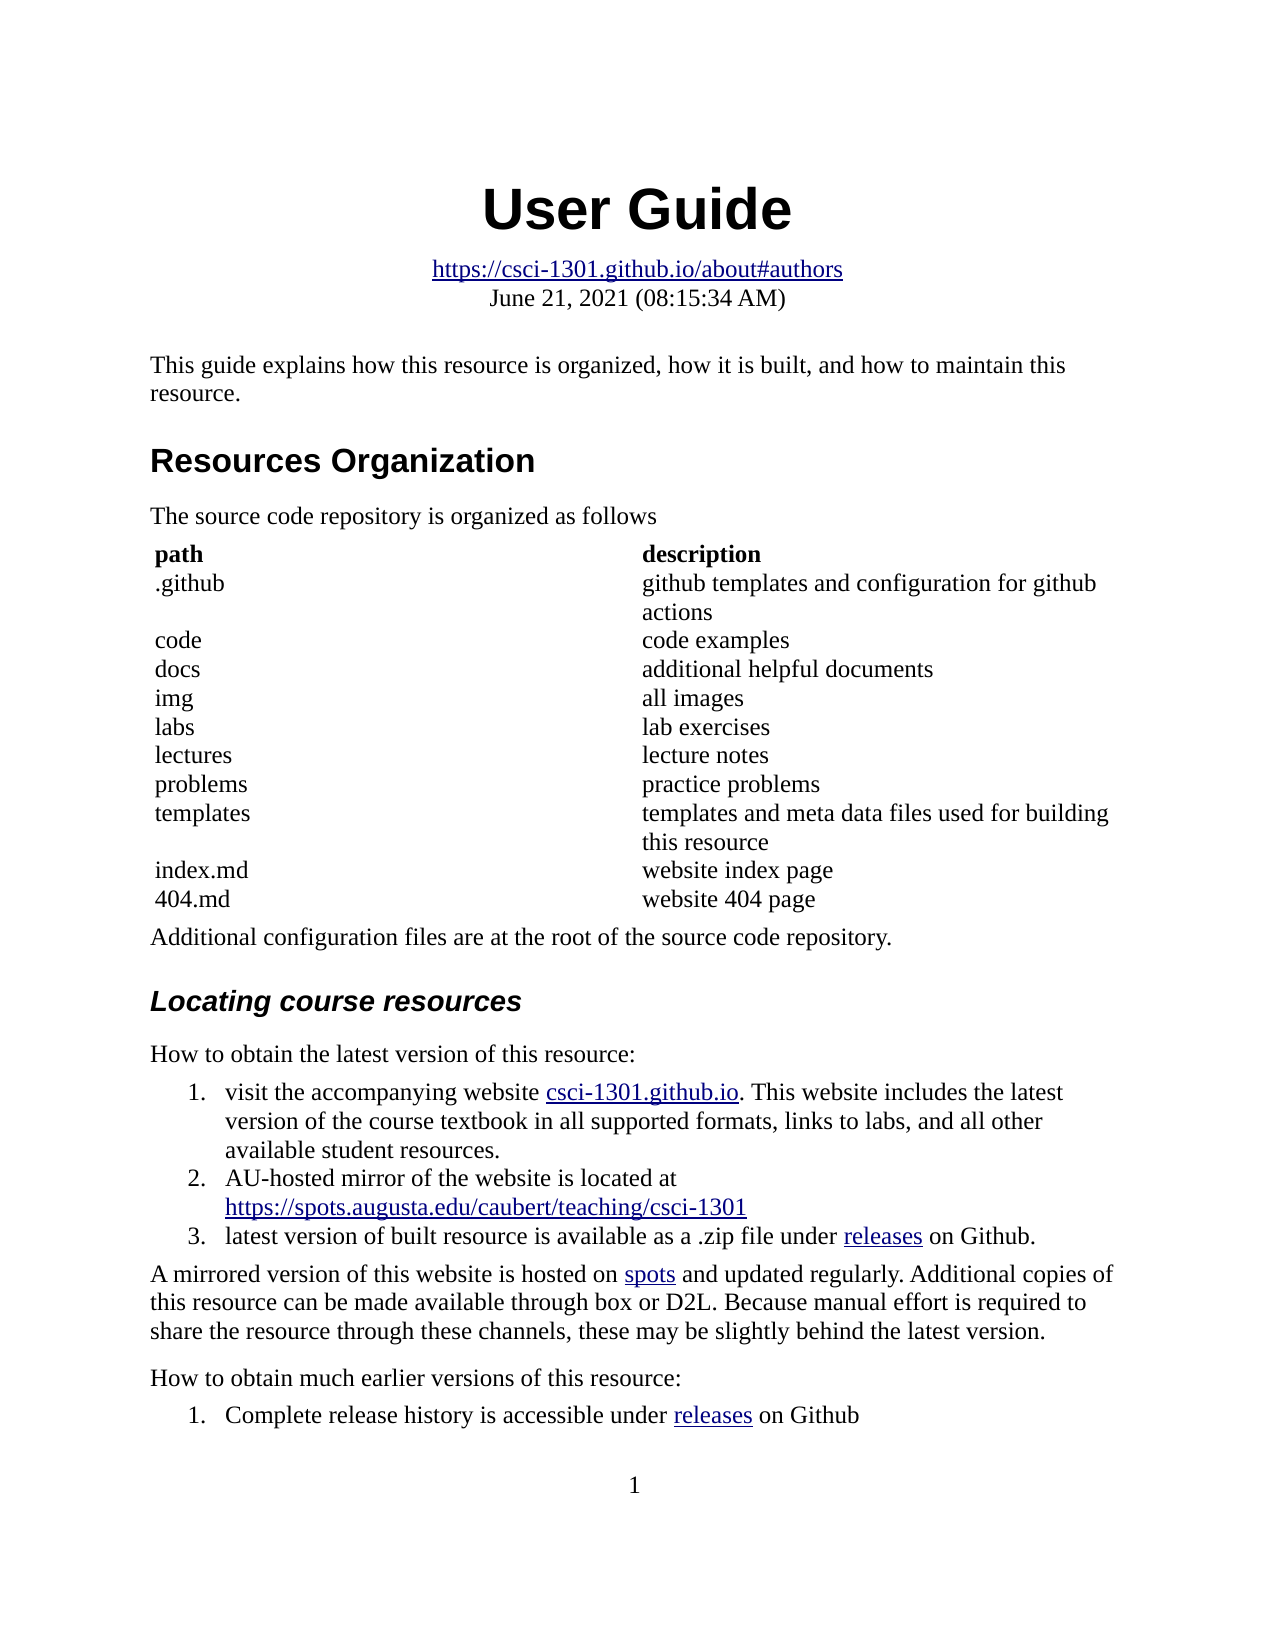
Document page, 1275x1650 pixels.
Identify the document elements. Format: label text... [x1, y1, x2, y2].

table_cell code [150, 625, 637, 654]
table_cell templates and meta data files used for building this resource [638, 798, 1125, 855]
table_cell lecture notes [638, 740, 1125, 769]
table_cell all images [638, 683, 1125, 712]
text The source code repository is organized as follows [150, 501, 1125, 530]
list Complete release history is accessible under releases on Github [187, 1401, 1125, 1429]
table_cell github templates and configuration for github actions [638, 568, 1125, 625]
subtitle Resources Organization [150, 441, 1125, 480]
text This guide explains how this resource is organized, how it is built, and how to maintain this resource. [150, 350, 1125, 407]
table_cell problems [150, 769, 637, 798]
table_header path [150, 539, 637, 568]
table_cell website 404 page [638, 884, 1125, 913]
table_cell templates [150, 798, 637, 855]
table_cell code examples [638, 625, 1125, 654]
list latest version of built resource is available as a .zip file under releases on Github. [187, 1221, 1125, 1250]
table_cell .github [150, 568, 637, 625]
list AU-hosted mirror of the website is located at https://spots.augusta.edu/caubert/teaching/csci-1301 [187, 1163, 1125, 1221]
text Additional configuration files are at the root of the source code repository. [150, 922, 1125, 951]
table_cell lab exercises [638, 712, 1125, 740]
table_header description [638, 539, 1125, 568]
table_cell 404.md [150, 884, 637, 913]
text https://csci-1301.github.io/about#authors [150, 254, 1125, 283]
text June 21, 2021 (08:15:34 AM) [150, 283, 1125, 312]
text A mirrored version of this website is hosted on spots and updated regularly. Additional copies of this resource can be made available through box or D2L. Because manual effort is required to share the resource through these channels, these may be slightly behind the latest version. [150, 1259, 1125, 1345]
title User Guide [150, 175, 1125, 242]
table_cell lectures [150, 740, 637, 769]
text How to obtain much earlier versions of this resource: [150, 1363, 1125, 1392]
table_cell docs [150, 654, 637, 683]
table_cell website index page [638, 855, 1125, 884]
text How to obtain the latest version of this resource: [150, 1039, 1125, 1068]
list visit the accompanying website csci-1301.github.io. This website includes the latest version of the course textbook in all supported formats, links to labs, and all other available student resources. [187, 1077, 1125, 1163]
table_cell index.md [150, 855, 637, 884]
table_cell additional helpful documents [638, 654, 1125, 683]
table_cell practice problems [638, 769, 1125, 798]
table_cell labs [150, 712, 637, 740]
table_cell img [150, 683, 637, 712]
subtitle Locating course resources [150, 984, 1125, 1018]
